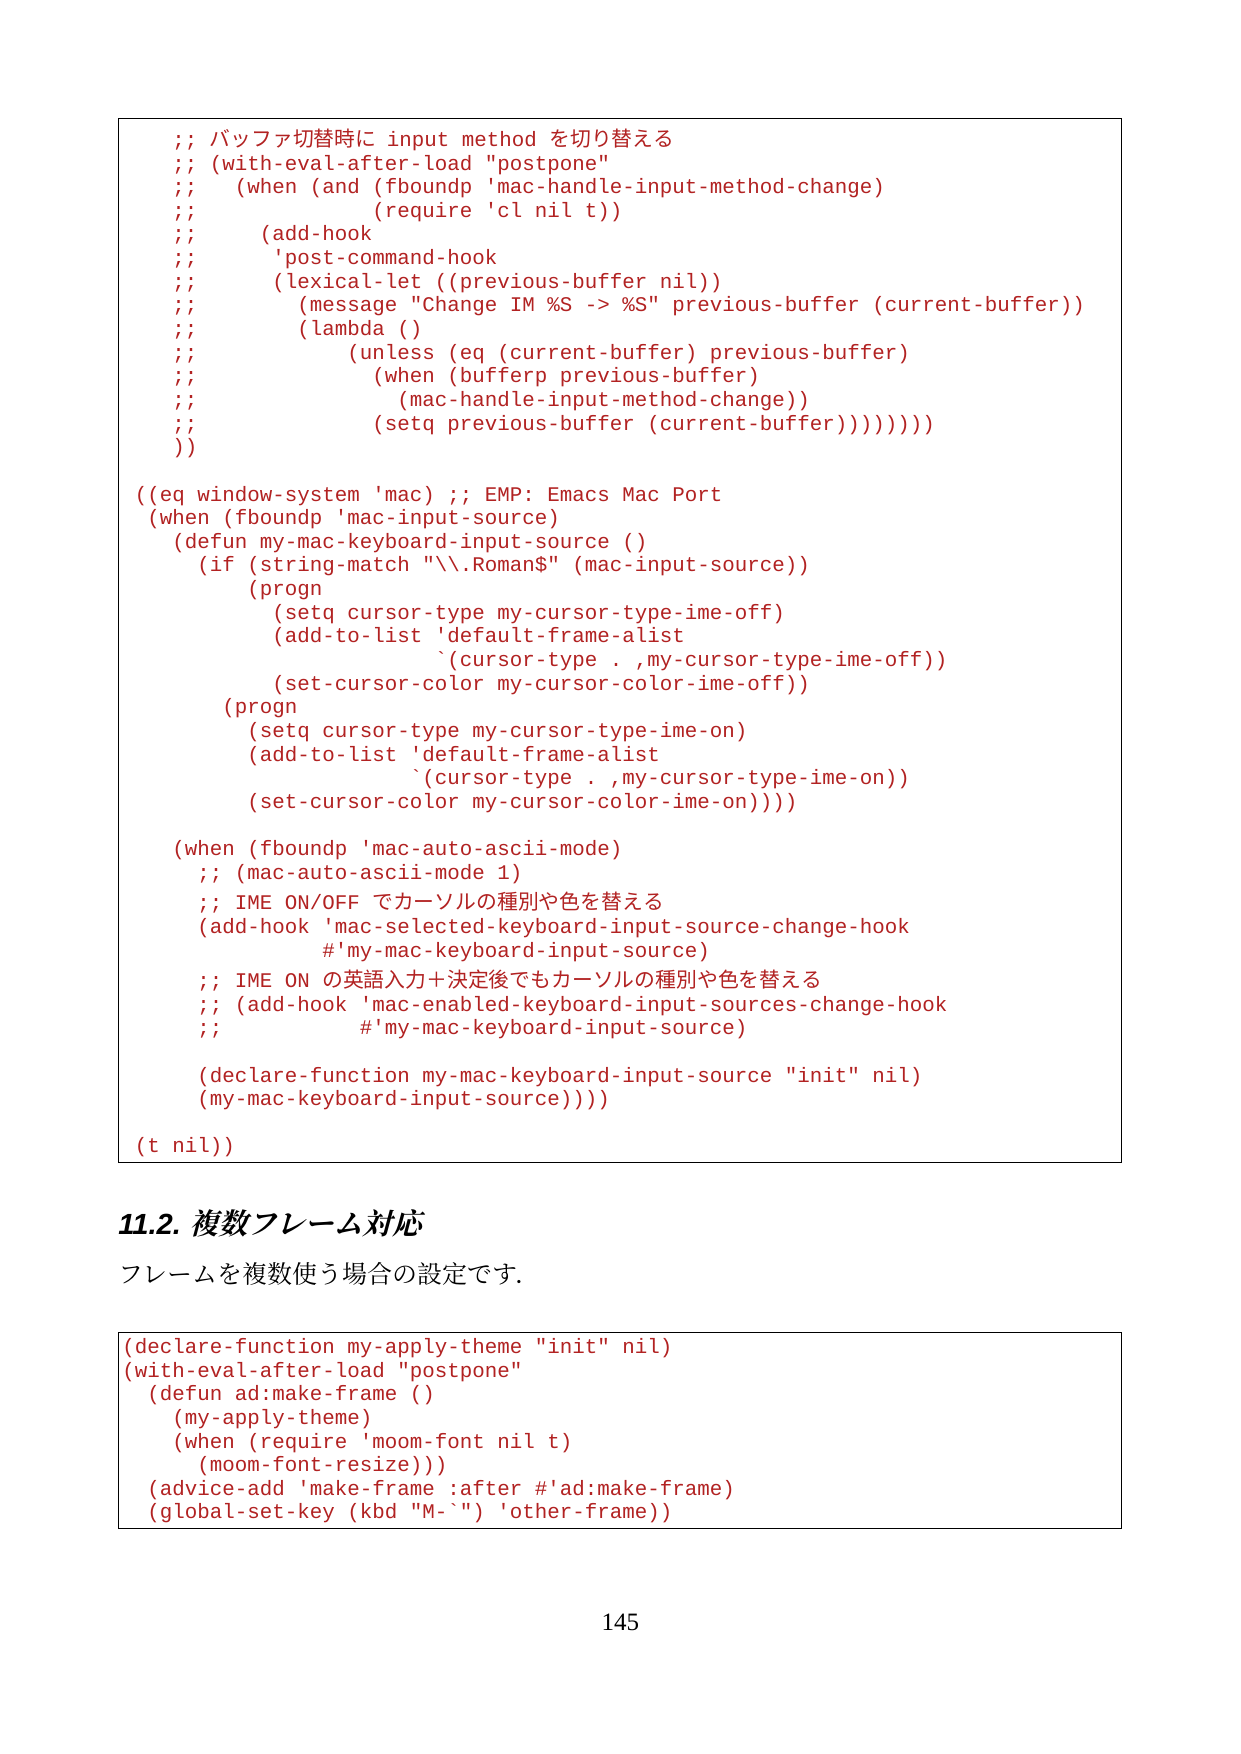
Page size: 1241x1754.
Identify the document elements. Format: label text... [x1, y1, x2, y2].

text (declare-function my-apply-theme "init" nil) [119, 1333, 1121, 1356]
text (advice-add 'make-frame :after #'ad:make-frame) [119, 1474, 1121, 1498]
text (if (string-match "\\.Roman$" (mac-input-source)) [119, 551, 1121, 574]
text (add-to-list 'default-frame-alist [119, 621, 1121, 645]
text (add-hook 'mac-selected-keyboard-input-source-change-hook [119, 912, 1121, 936]
subtitle 複数フレーム対応 [118, 1201, 1122, 1242]
text `(cursor-type . ,my-cursor-type-ime-off)) [119, 645, 1121, 669]
text ;; (add-hook 'mac-enabled-keyboard-input-sources-change-hook [119, 990, 1121, 1013]
text (my-apply-theme) [119, 1403, 1121, 1427]
text ;; (add-hook [119, 219, 1121, 243]
text (defun ad:make-frame () [119, 1379, 1121, 1403]
text ;; IME ON/OFF でカーソルの種別や色を替える [119, 882, 1121, 912]
text ;; (unless (eq (current-buffer) previous-buffer) [119, 338, 1121, 361]
text ;; (with-eval-after-load "postpone" [119, 148, 1121, 172]
text ((eq window-system 'mac) ;; EMP: Emacs Mac Port [119, 479, 1121, 503]
text ;; (when (bufferp previous-buffer) [119, 361, 1121, 385]
text ;; (lexical-let ((previous-buffer nil)) [119, 267, 1121, 290]
text (setq cursor-type my-cursor-type-ime-off) [119, 598, 1121, 621]
text ;; (lambda () [119, 314, 1121, 338]
text ;; (require 'cl nil t)) [119, 196, 1121, 219]
text ;; 'post-command-hook [119, 243, 1121, 267]
text (t nil)) [119, 1132, 1121, 1162]
text #'my-mac-keyboard-input-source) [119, 936, 1121, 959]
text (when (fboundp 'mac-input-source) [119, 503, 1121, 527]
text (with-eval-after-load "postpone" [119, 1356, 1121, 1379]
text (set-cursor-color my-cursor-color-ime-on)))) [119, 787, 1121, 811]
text (moom-font-resize))) [119, 1450, 1121, 1474]
text (progn [119, 574, 1121, 598]
text )) [119, 432, 1121, 456]
text (declare-function my-mac-keyboard-input-source "init" nil) [119, 1061, 1121, 1084]
text (defun my-mac-keyboard-input-source () [119, 527, 1121, 551]
text ;; (when (and (fboundp 'mac-handle-input-method-change) [119, 172, 1121, 196]
text ;; (mac-auto-ascii-mode 1) [119, 858, 1121, 882]
text (progn [119, 692, 1121, 716]
text (when (require 'moom-font nil t) [119, 1427, 1121, 1450]
text ;; (mac-handle-input-method-change)) [119, 385, 1121, 409]
text ;; バッファ切替時に input method を切り替える [119, 119, 1121, 148]
text (set-cursor-color my-cursor-color-ime-off)) [119, 669, 1121, 692]
text ;; (message "Change IM %S -> %S" previous-buffer (current-buffer)) [119, 290, 1121, 314]
text ;; #'my-mac-keyboard-input-source) [119, 1013, 1121, 1037]
text ;; IME ON の英語入力＋決定後でもカーソルの種別や色を替える [119, 959, 1121, 990]
text ;; (setq previous-buffer (current-buffer)))))))) [119, 409, 1121, 432]
text フレームを複数使う場合の設定です． [118, 1255, 1122, 1319]
text (when (fboundp 'mac-auto-ascii-mode) [119, 834, 1121, 858]
text (my-mac-keyboard-input-source)))) [119, 1084, 1121, 1108]
text `(cursor-type . ,my-cursor-type-ime-on)) [119, 763, 1121, 787]
text (setq cursor-type my-cursor-type-ime-on) [119, 716, 1121, 740]
text (global-set-key (kbd "M-`") 'other-frame)) [119, 1498, 1121, 1528]
text (add-to-list 'default-frame-alist [119, 740, 1121, 763]
